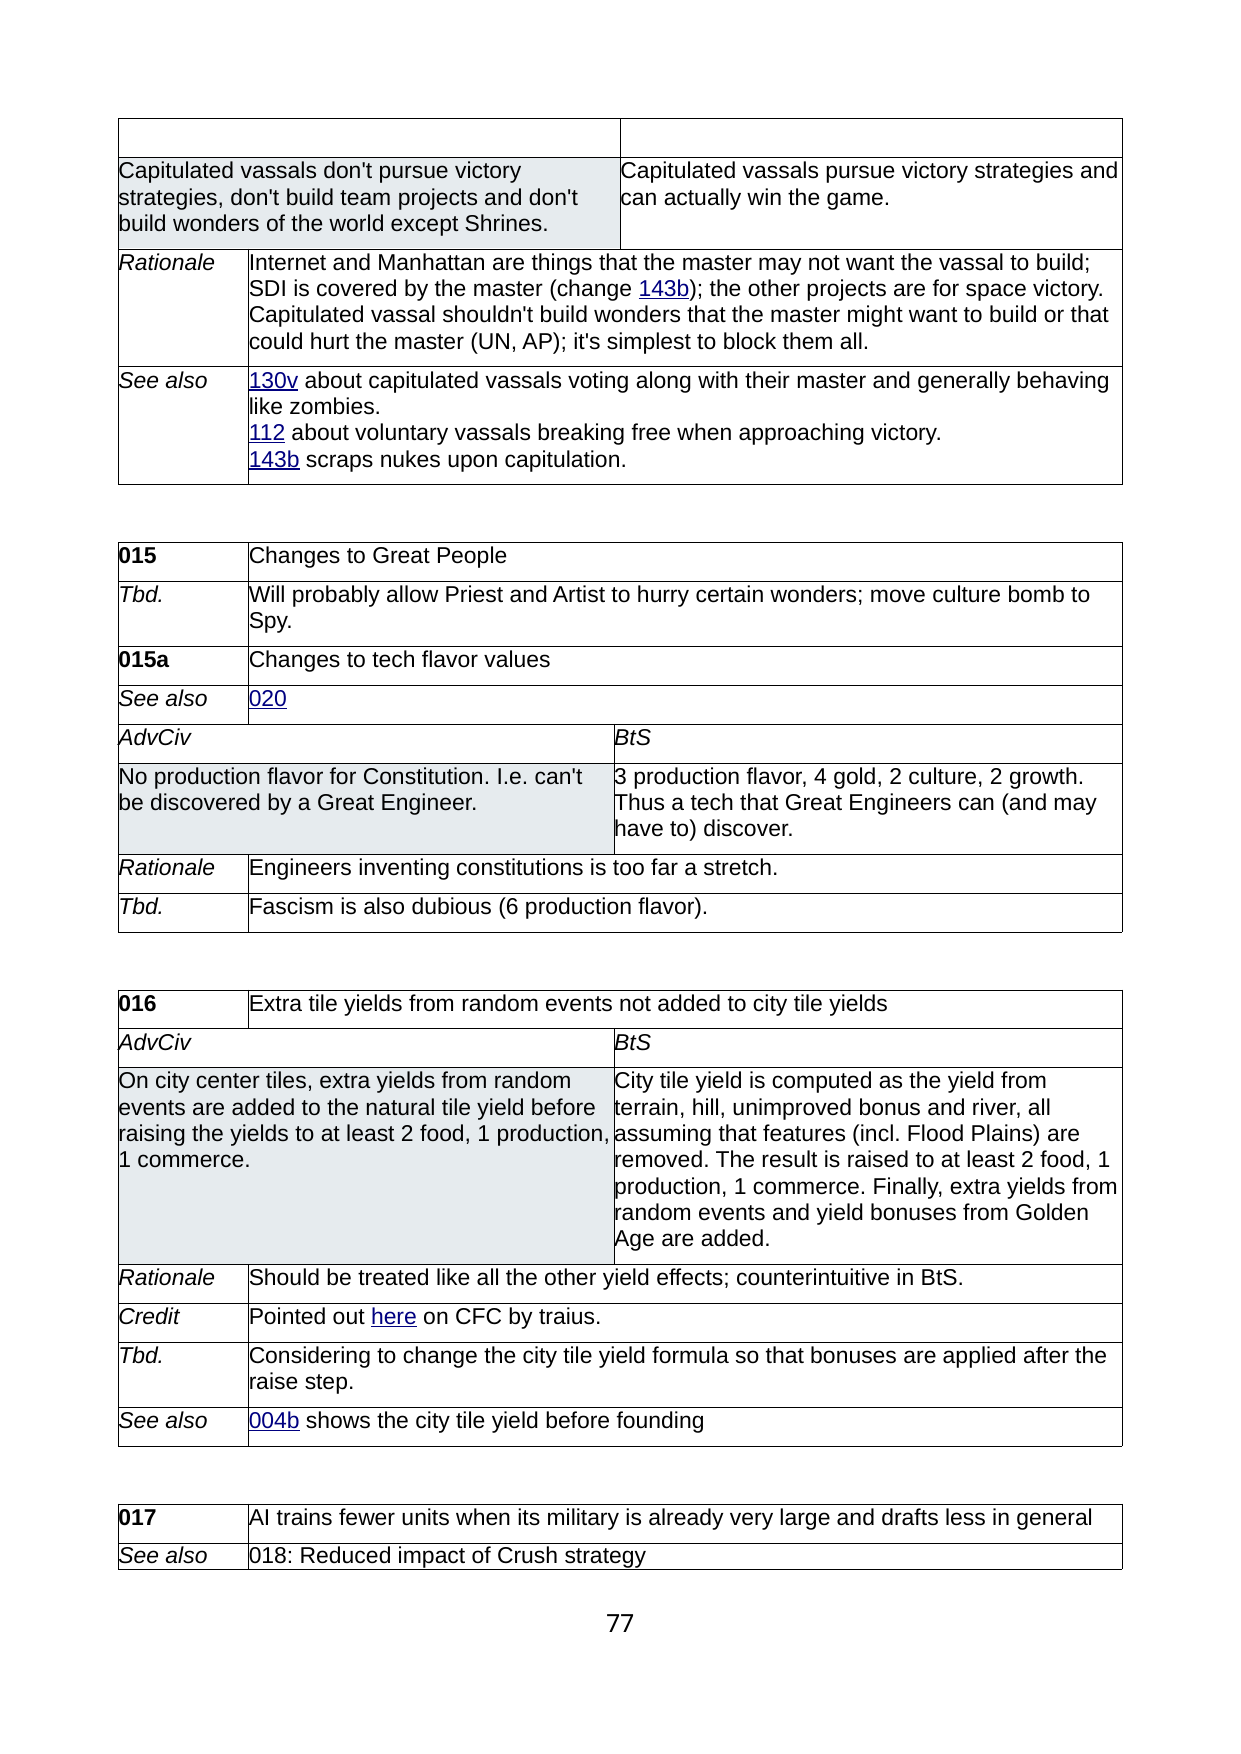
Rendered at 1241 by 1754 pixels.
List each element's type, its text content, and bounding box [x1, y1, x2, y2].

table_cell BtS [615, 1029, 1122, 1067]
table_cell Tbd. [119, 1343, 248, 1407]
table_cell 020 [249, 686, 1122, 724]
table_cell Considering to change the city tile yield formula so that bonuses are applied after the raise step. [249, 1343, 1122, 1407]
table_cell Engineers inventing constitutions is too far a stretch. [249, 855, 1122, 893]
table_cell 018: Reduced impact of Crush strategy [249, 1544, 1122, 1569]
table_cell 130v about capitulated vassals voting along with their master and generally behaving like zombies. 112 about voluntary vassals breaking free when approaching victory. 143b scraps nukes upon capitulation. [249, 367, 1122, 484]
table_cell On city center tiles, extra yields from random events are added to the natural tile yield before raising the yields to at least 2 food, 1 production, 1 commerce. [119, 1068, 614, 1264]
table_cell BtS [615, 725, 1122, 763]
table_cell Tbd. [119, 894, 248, 932]
table_cell Changes to tech flavor values [249, 647, 1122, 685]
table_cell Fascism is also dubious (6 production flavor). [249, 894, 1122, 932]
table_cell Internet and Manhattan are things that the master may not want the vassal to build; SDI is covered by the master (change 143b); the other projects are for space victory. Capitulated vassal shouldn't build wonders that the master might want to build or that could hurt the master (UN, AP); it's simplest to block them all. [249, 250, 1122, 366]
table_cell See also [119, 367, 248, 484]
table_cell Rationale [119, 855, 248, 893]
table_cell See also [119, 686, 248, 724]
table_header 015 [119, 543, 248, 581]
table_cell AdvCiv [119, 1029, 614, 1067]
table_cell Rationale [119, 250, 248, 366]
table_header Extra tile yields from random events not added to city tile yields [249, 991, 1122, 1028]
table_cell See also [119, 1408, 248, 1446]
table_cell No production flavor for Constitution. I.e. can't be discovered by a Great Engineer. [119, 764, 614, 854]
table_cell City tile yield is computed as the yield from terrain, hill, unimproved bonus and river, all assuming that features (incl. Flood Plains) are removed. The result is raised to at least 2 food, 1 production, 1 commerce. Finally, extra yields from random events and yield bonuses from Golden Age are added. [615, 1068, 1122, 1264]
table_header 016 [119, 991, 248, 1028]
table_cell Credit [119, 1304, 248, 1342]
table_header Changes to Great People [249, 543, 1122, 581]
table_cell Should be treated like all the other yield effects; counterintuitive in BtS. [249, 1265, 1122, 1303]
table_cell AdvCiv [119, 725, 614, 763]
table_cell 004b shows the city tile yield before founding [249, 1408, 1122, 1446]
table_header 017 [119, 1505, 248, 1542]
table_cell 3 production flavor, 4 gold, 2 culture, 2 growth. Thus a tech that Great Engineers can (and may have to) discover. [615, 764, 1122, 854]
table_cell Capitulated vassals pursue victory strategies and can actually win the game. [621, 158, 1122, 248]
table_header AI trains fewer units when its military is already very large and drafts less in general [249, 1505, 1122, 1542]
table_cell [621, 119, 1122, 157]
table_cell Capitulated vassals don't pursue victory strategies, don't build team projects and don't build wonders of the world except Shrines. [119, 158, 620, 248]
table_cell Rationale [119, 1265, 248, 1303]
table_cell Pointed out here on CFC by traius. [249, 1304, 1122, 1342]
table_cell Will probably allow Priest and Artist to hurry certain wonders; move culture bomb to Spy. [249, 582, 1122, 646]
table_cell See also [119, 1544, 248, 1569]
table_cell 015a [119, 647, 248, 685]
table_cell [119, 119, 620, 157]
table_cell Tbd. [119, 582, 248, 646]
